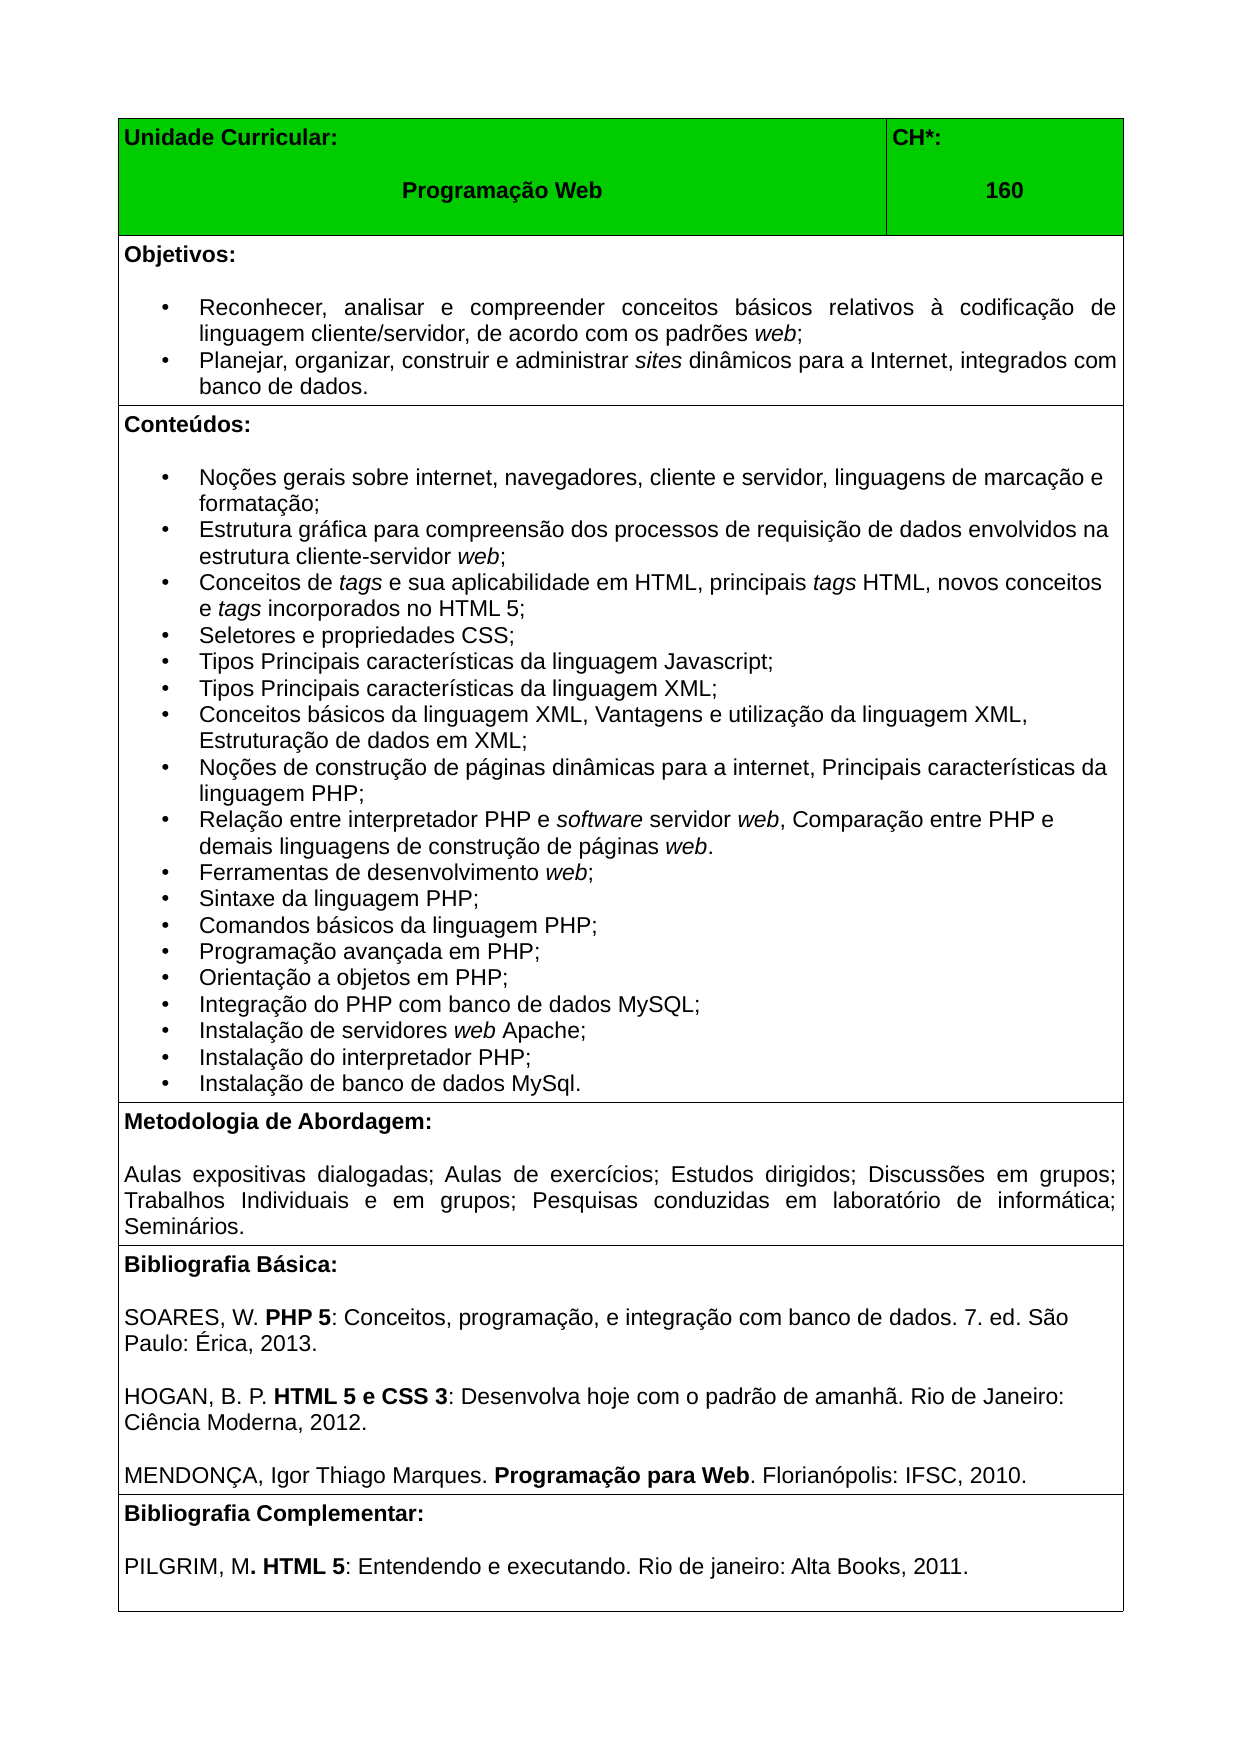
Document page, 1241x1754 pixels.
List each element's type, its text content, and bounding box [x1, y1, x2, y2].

table_cell Bibliografia Básica: SOARES, W. PHP 5: Conceitos, programação, e integração com banco de dados. 7. ed. São Paulo: Érica, 2013. HOGAN, B. P. HTML 5 e CSS 3: Desenvolva hoje com o padrão de amanhã. Rio de Janeiro: Ciência Moderna, 2012. MENDONÇA, Igor Thiago Marques. Programação para Web. Florianópolis: IFSC, 2010. [119, 1246, 1123, 1494]
table_header Unidade Curricular: Programação Web [119, 119, 886, 235]
table_cell Metodologia de Abordagem: Aulas expositivas dialogadas; Aulas de exercícios; Estudos dirigidos; Discussões em grupos; Trabalhos Individuais e em grupos; Pesquisas conduzidas em laboratório de informática; Seminários. [119, 1103, 1123, 1245]
table_header CH*: 160 [887, 119, 1123, 235]
table_cell Objetivos: Reconhecer, analisar e compreender conceitos básicos relativos à codificação de linguagem cliente/servidor, de acordo com os padrões web; Planejar, organizar, construir e administrar sites dinâmicos para a Internet, integrados com banco de dados. [119, 236, 1123, 405]
table_cell Conteúdos: Noções gerais sobre internet, navegadores, cliente e servidor, linguagens de marcação e formatação; Estrutura gráfica para compreensão dos processos de requisição de dados envolvidos na estrutura cliente-servidor web; Conceitos de tags e sua aplicabilidade em HTML, principais tags HTML, novos conceitos e tags incorporados no HTML 5; Seletores e propriedades CSS; Tipos Principais características da linguagem Javascript; Tipos Principais características da linguagem XML; Conceitos básicos da linguagem XML, Vantagens e utilização da linguagem XML, Estruturação de dados em XML; Noções de construção de páginas dinâmicas para a internet, Principais características da linguagem PHP; Relação entre interpretador PHP e software servidor web, Comparação entre PHP e demais linguagens de construção de páginas web. Ferramentas de desenvolvimento web; Sintaxe da linguagem PHP; Comandos básicos da linguagem PHP; Programação avançada em PHP; Orientação a objetos em PHP; Integração do PHP com banco de dados MySQL; Instalação de servidores web Apache; Instalação do interpretador PHP; Instalação de banco de dados MySql. [119, 406, 1123, 1102]
table_cell Bibliografia Complementar: PILGRIM, M. HTML 5: Entendendo e executando. Rio de janeiro: Alta Books, 2011. [119, 1495, 1123, 1611]
